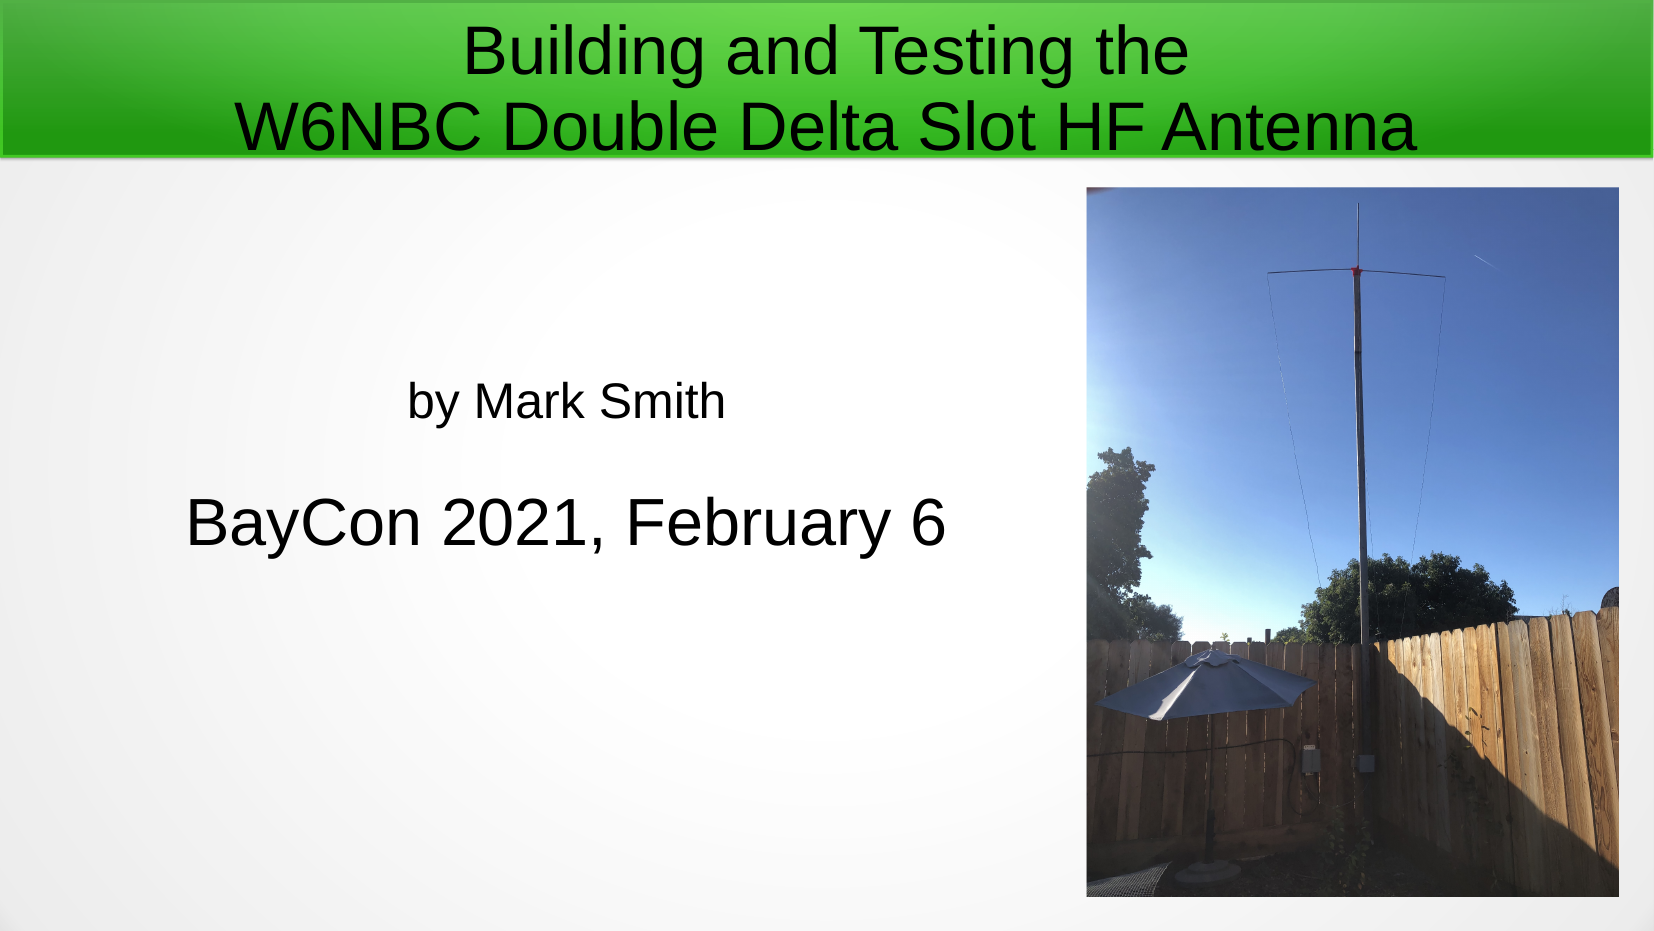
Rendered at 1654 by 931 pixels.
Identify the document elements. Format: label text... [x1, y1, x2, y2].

picture [1086, 187, 1619, 897]
subtitle by Mark Smith BayCon 2021, February 6 [82, 224, 1052, 764]
title Building and Testing the W6NBC Double Delta Slot HF Antenna [82, 11, 1571, 166]
